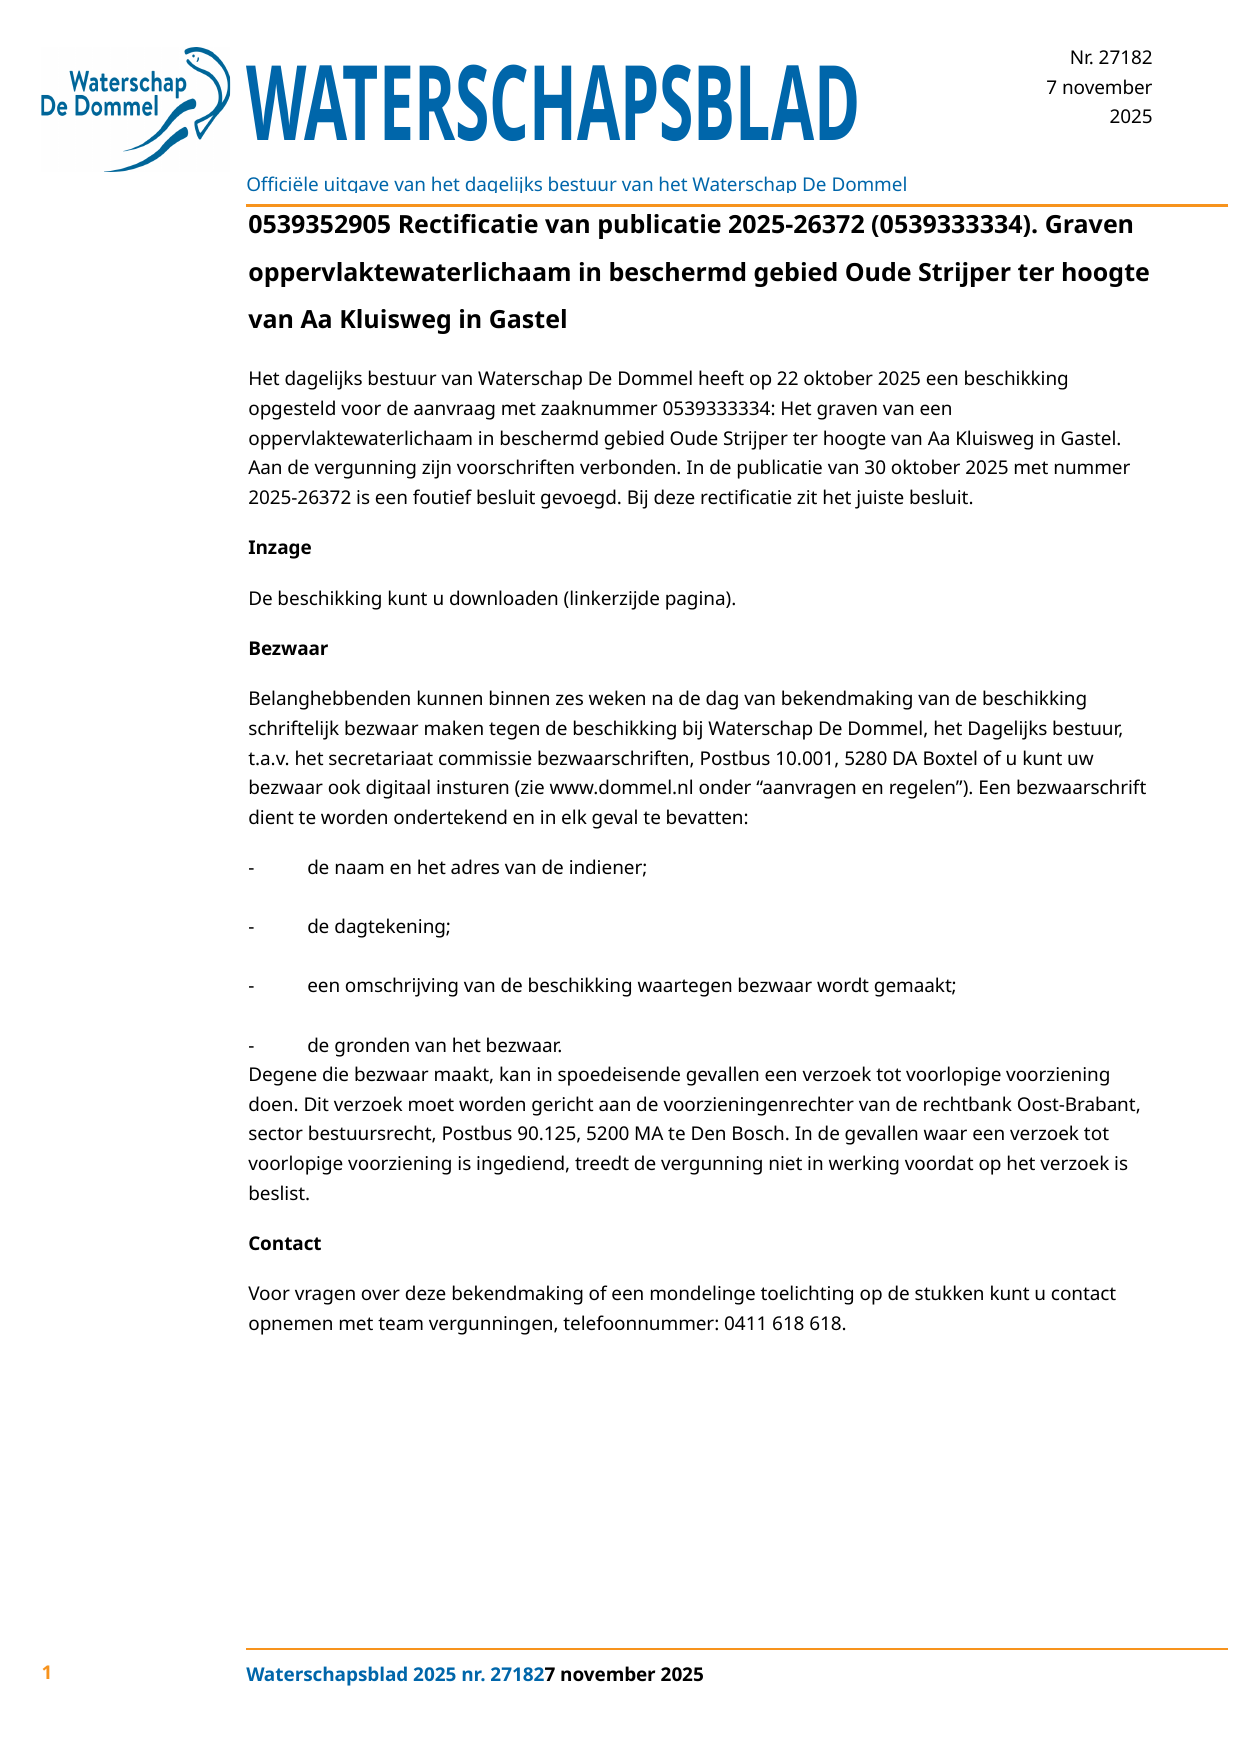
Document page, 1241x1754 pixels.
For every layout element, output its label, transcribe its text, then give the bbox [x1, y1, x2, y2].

picture [41, 47, 231, 172]
text Bezwaar [248, 635, 1152, 661]
picture [198, 118, 210, 131]
text Degene die bezwaar maakt, kan in spoedeisende gevallen een verzoek tot voorlopige voorziening doen. Dit verzoek moet worden gericht aan de voorzieningenrechter van de rechtbank Oost-Brabant, sector bestuursrecht, Postbus 90.125, 5200 MA te Den Bosch. In de gevallen waar een verzoek tot voorlopige voorziening is ingediend, treedt de vergunning niet in werking voordat op het verzoek is beslist. [248, 1061, 1152, 1205]
list de dagtekening; [248, 913, 1152, 939]
text De beschikking kunt u downloaden (linkerzijde pagina). [248, 585, 1152, 610]
list een omschrijving van de beschikking waartegen bezwaar wordt gemaakt; [248, 973, 1152, 998]
text Belanghebbenden kunnen binnen zes weken na de dag van bekendmaking van de beschikking schriftelijk bezwaar maken tegen de beschikking bij Waterschap De Dommel, het Dagelijks bestuur, t.a.v. het secretariaat commissie bezwaarschriften, Postbus 10.001, 5280 DA Boxtel of u kunt uw bezwaar ook digitaal insturen (zie www.dommel.nl onder “aanvragen en regelen”). Een bezwaarschrift dient te worden ondertekend en in elk geval te bevatten: [248, 686, 1152, 829]
list de naam en het adres van de indiener; [248, 854, 1152, 880]
text Inzage [248, 534, 1152, 560]
picture [204, 47, 231, 76]
text Contact [248, 1230, 1152, 1256]
list de gronden van het bezwaar. [248, 1032, 1152, 1057]
text Voor vragen over deze bekendmaking of een mondelinge toelichting op de stukken kunt u contact opnemen met team vergunningen, telefoonnummer: 0411 618 618. [248, 1281, 1152, 1336]
text 0539352905 Rectificatie van publicatie 2025-26372 (0539333334). Graven oppervlaktewaterlichaam in beschermd gebied Oude Strijper ter hoogte van Aa Kluisweg in Gastel [248, 207, 1152, 336]
text Het dagelijks bestuur van Waterschap De Dommel heeft op 22 oktober 2025 een beschikking opgesteld voor de aanvraag met zaaknummer 0539333334: Het graven van een oppervlaktewaterlichaam in beschermd gebied Oude Strijper ter hoogte van Aa Kluisweg in Gastel. Aan de vergunning zijn voorschriften verbonden. In de publicatie van 30 oktober 2025 met nummer 2025-26372 is een foutief besluit gevoegd. Bij deze rectificatie zit het juiste besluit. [248, 366, 1152, 509]
picture [45, 99, 51, 111]
